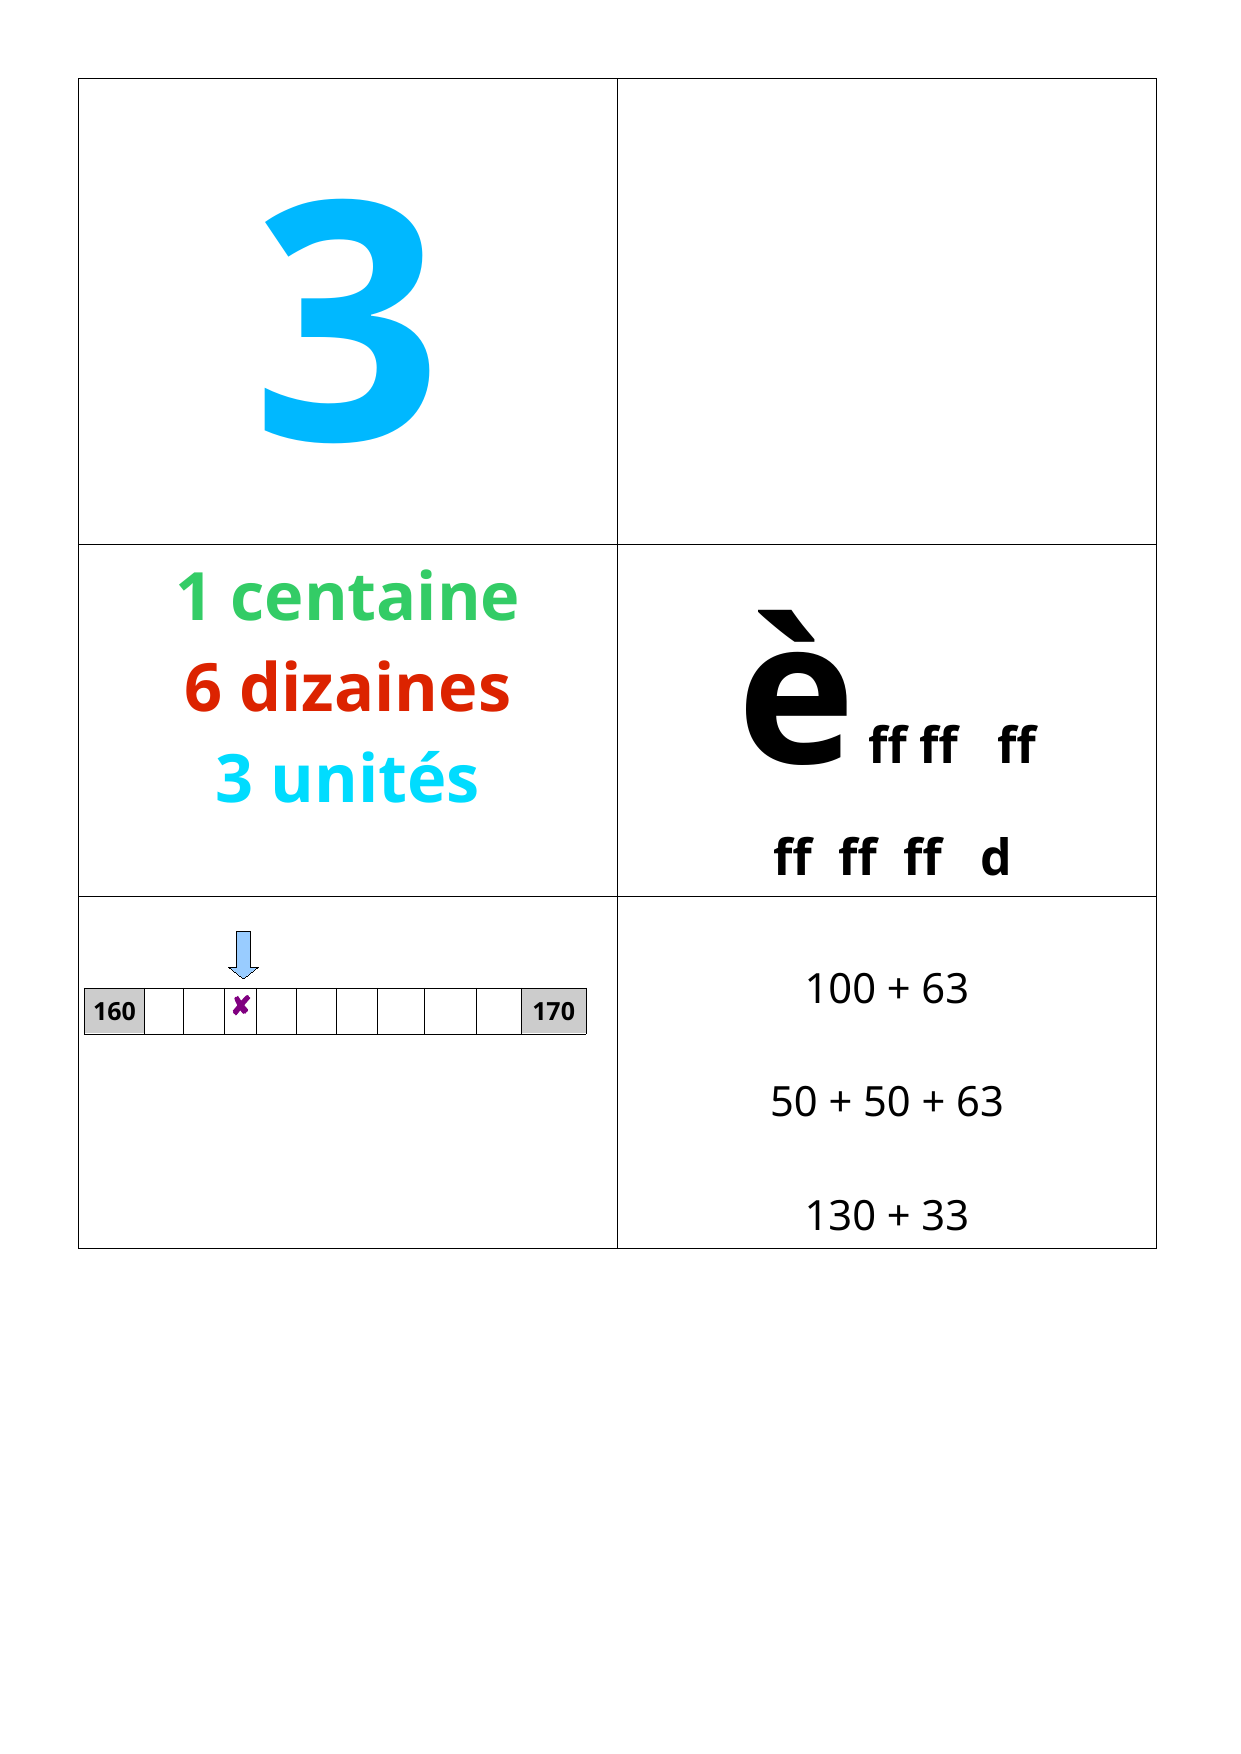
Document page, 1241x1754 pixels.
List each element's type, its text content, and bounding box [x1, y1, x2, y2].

table_cell [79, 897, 617, 1248]
table_header [297, 989, 336, 1033]
table_cell 3 [79, 79, 617, 544]
table_cell 1 centaine 6 dizaines 3 unités [79, 545, 617, 896]
table_cell è ff ff ff ff ff ff d [618, 545, 1156, 896]
table_header 170 [522, 989, 586, 1033]
table_header [425, 989, 476, 1033]
table_cell 100 + 63 50 + 50 + 63 130 + 33 [618, 897, 1156, 1248]
table_header [257, 989, 296, 1033]
table_header [145, 989, 183, 1033]
table_header [337, 989, 377, 1033]
table_header 160 [85, 989, 144, 1033]
table_header [184, 989, 224, 1033]
table_header [378, 989, 424, 1033]
table_header  [225, 989, 256, 1033]
table_header [477, 989, 521, 1033]
table_cell [618, 79, 1156, 544]
